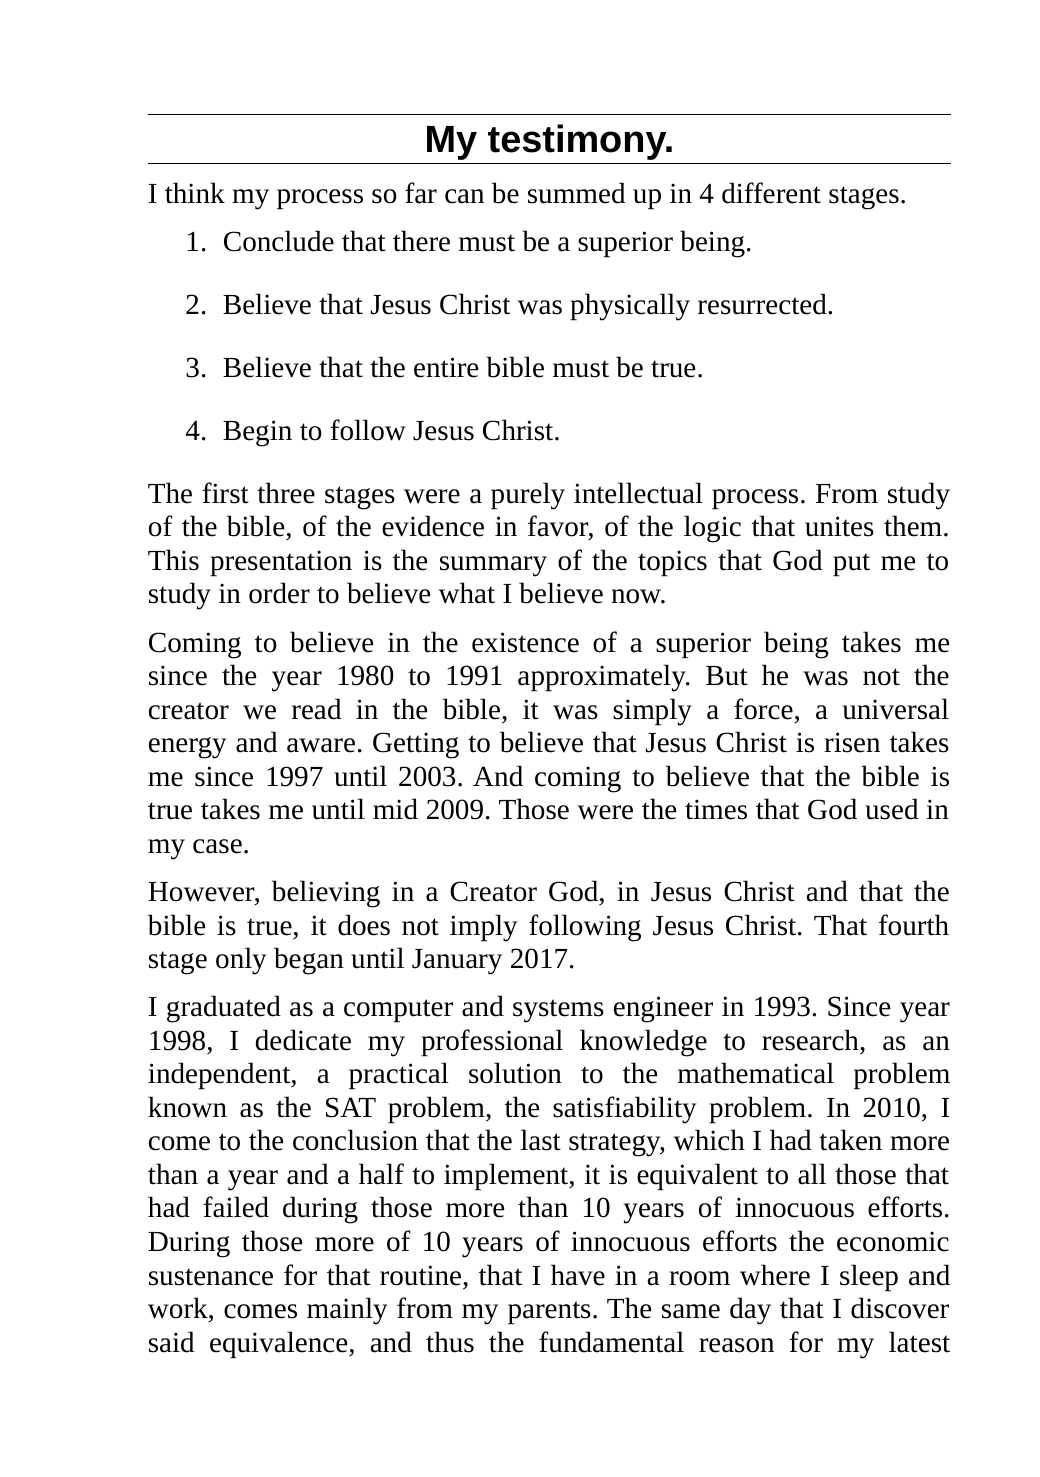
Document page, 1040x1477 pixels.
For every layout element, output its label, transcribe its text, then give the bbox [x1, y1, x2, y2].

text Coming to believe in the existence of a superior being takes me since the year 1980 to 1991 approximately. But he was not the creator we read in the bible, it was simply a force, a universal energy and aware. Getting to believe that Jesus Christ is risen takes me since 1997 until 2003. And coming to believe that the bible is true takes me until mid 2009. Those were the times that God used in my case. [148, 625, 951, 859]
text I graduated as a computer and systems engineer in 1993. Since year 1998, I dedicate my professional knowledge to research, as an independent, a practical solution to the mathematical problem known as the SAT problem, the satisfiability problem. In 2010, I come to the conclusion that the last strategy, which I had taken more than a year and a half to implement, it is equivalent to all those that had failed during those more than 10 years of innocuous efforts. During those more of 10 years of innocuous efforts the economic sustenance for that routine, that I have in a room where I sleep and work, comes mainly from my parents. The same day that I discover said equivalence, and thus the fundamental reason for my latest [148, 989, 951, 1358]
list Believe that Jesus Christ was physically resurrected. [185, 287, 951, 320]
list Believe that the entire bible must be true. [185, 350, 951, 383]
subtitle My testimony. [148, 115, 951, 163]
list Begin to follow Jesus Christ. [185, 413, 951, 446]
list Conclude that there must be a superior being. [185, 224, 951, 257]
text However, believing in a Creator God, in Jesus Christ and that the bible is true, it does not imply following Jesus Christ. That fourth stage only began until January 2017. [148, 874, 951, 975]
text The first three stages were a purely intellectual process. From study of the bible, of the evidence in favor, of the logic that unites them. This presentation is the summary of the topics that God put me to study in order to believe what I believe now. [148, 476, 951, 610]
text I think my process so far can be summed up in 4 different stages. [148, 176, 951, 209]
